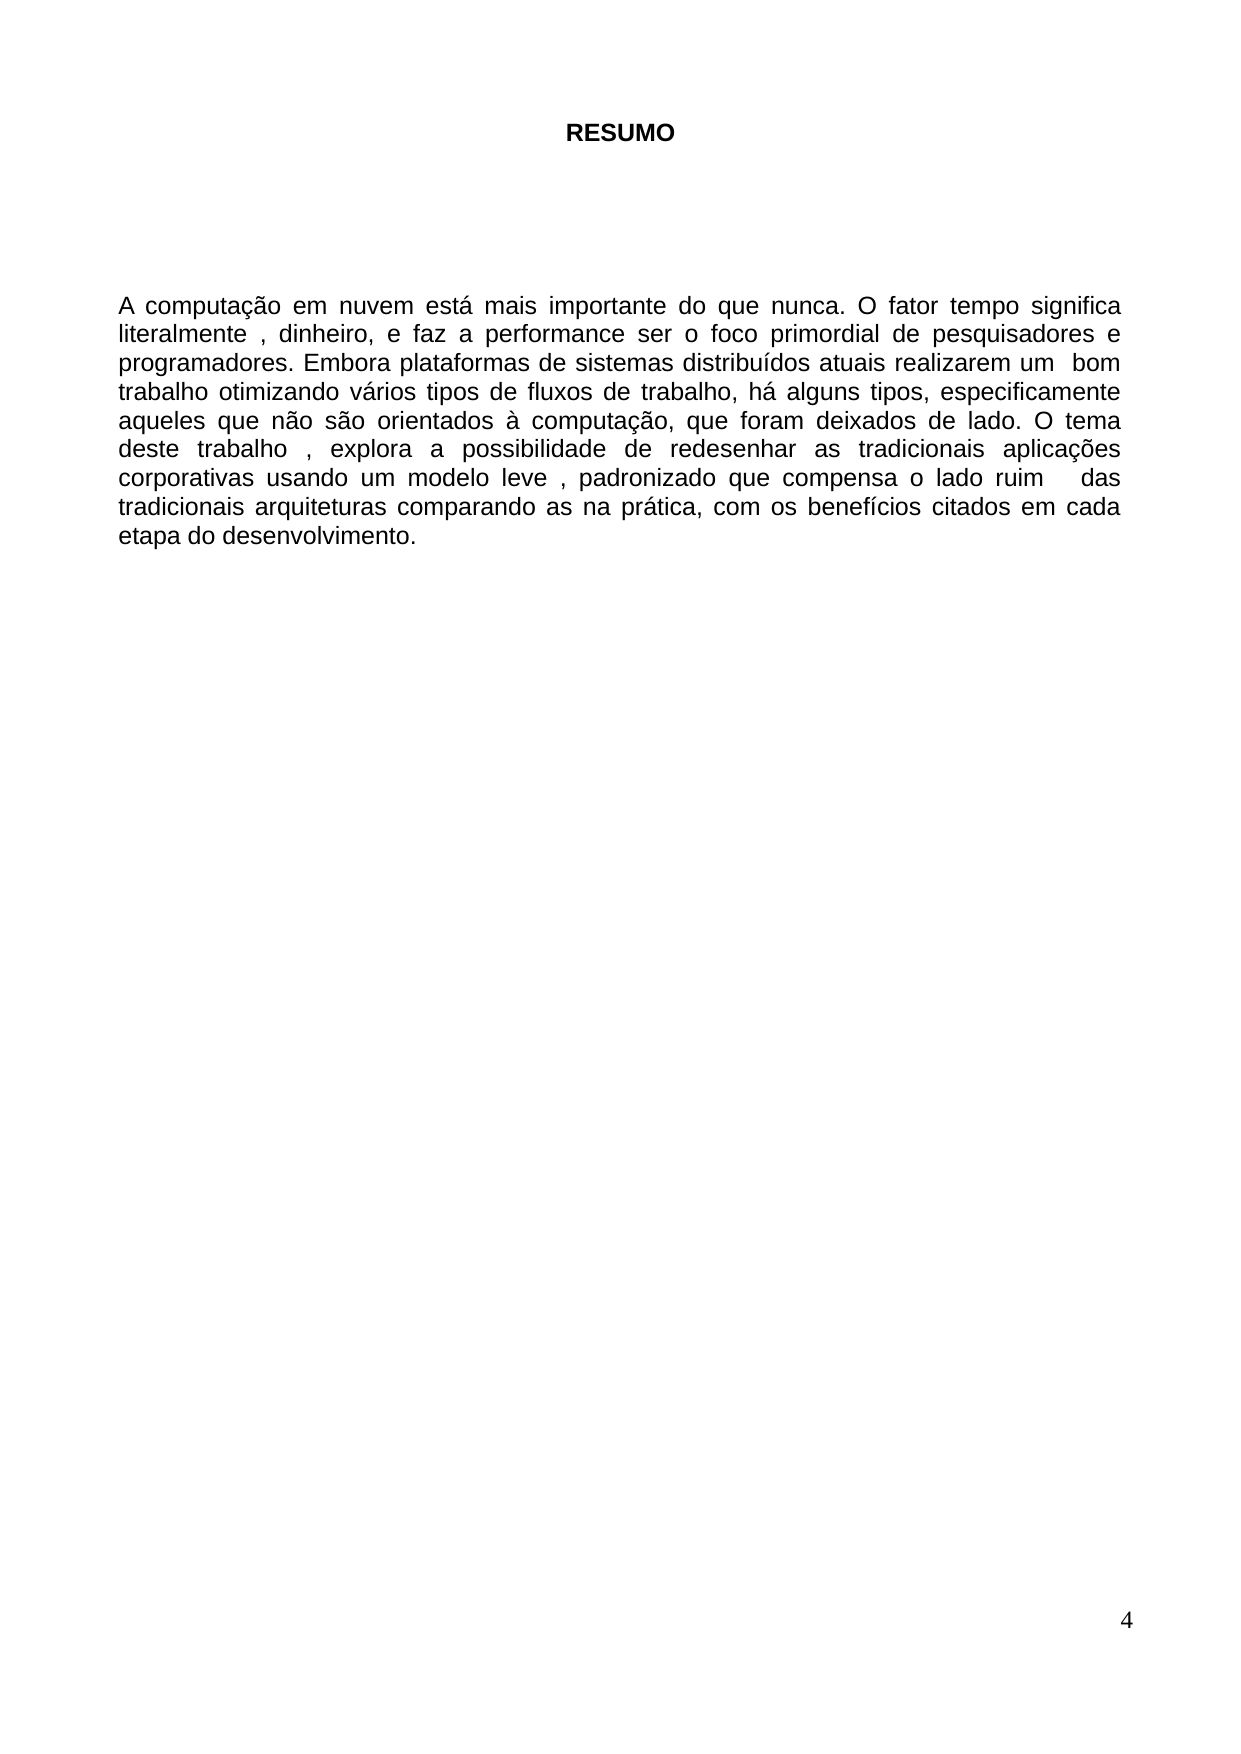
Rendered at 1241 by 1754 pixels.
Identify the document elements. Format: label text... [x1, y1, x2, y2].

text RESUMO [118, 118, 1123, 147]
text A computação em nuvem está mais importante do que nunca. O fator tempo significa literalmente , dinheiro, e faz a performance ser o foco primordial de pesquisadores e programadores. Embora plataformas de sistemas distribuídos atuais realizarem um bom trabalho otimizando vários tipos de fluxos de trabalho, há alguns tipos, especificamente aqueles que não são orientados à computação, que foram deixados de lado. O tema deste trabalho , explora a possibilidade de redesenhar as tradicionais aplicações corporativas usando um modelo leve , padronizado que compensa o lado ruim das tradicionais arquiteturas comparando as na prática, com os benefícios citados em cada etapa do desenvolvimento. [118, 291, 1123, 549]
